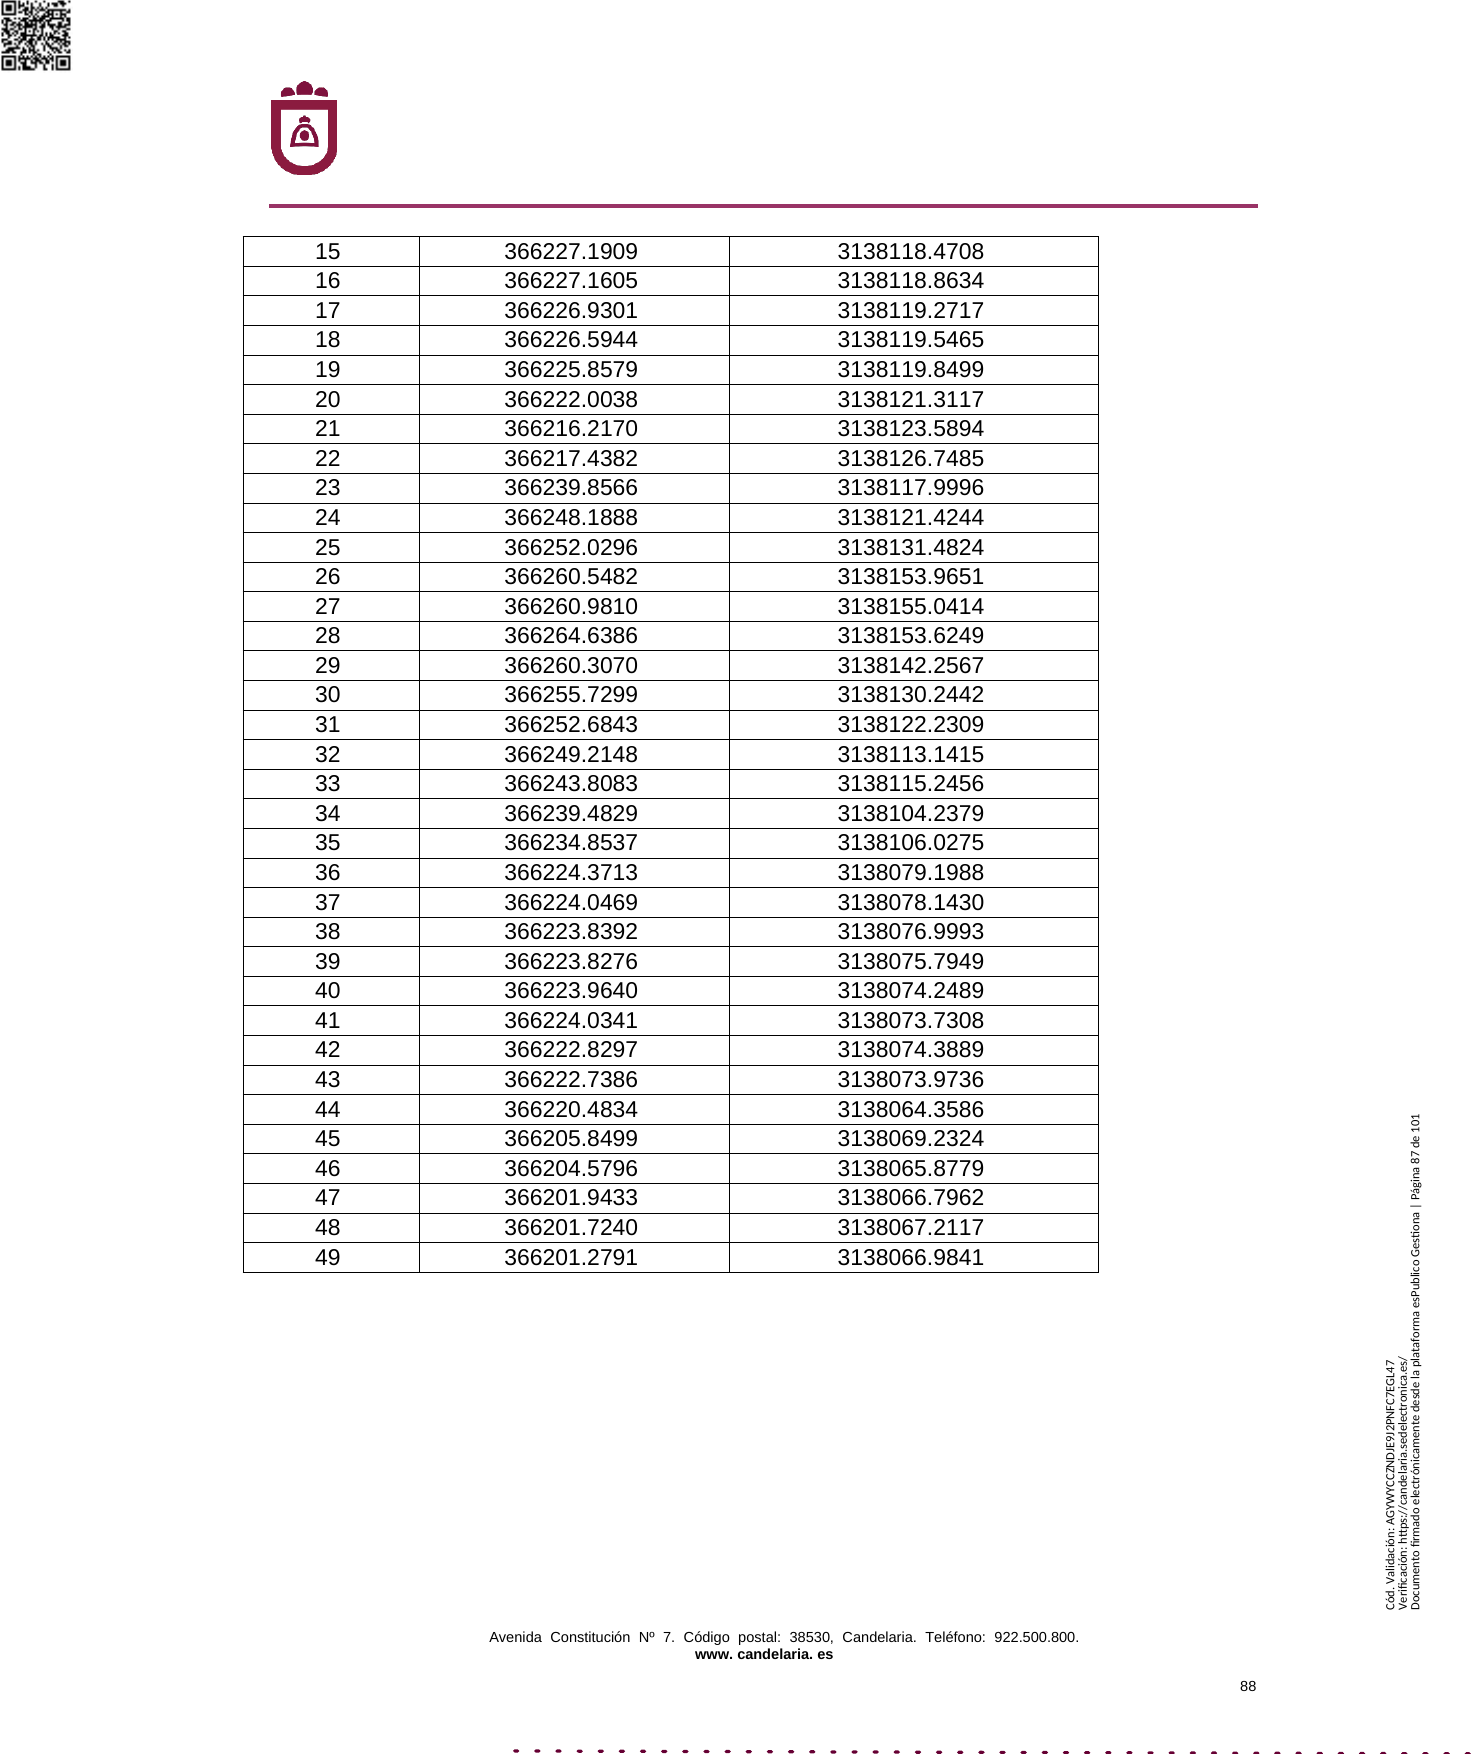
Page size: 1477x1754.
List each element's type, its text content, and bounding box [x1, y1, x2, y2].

table_cell 366222.8297 [420, 1036, 729, 1064]
table_cell 3138118.4708 [730, 237, 1098, 266]
table_cell 43 [244, 1066, 419, 1094]
table_cell 27 [244, 592, 419, 621]
table_cell 3138122.2309 [730, 711, 1098, 739]
table_cell 366220.4834 [420, 1095, 729, 1124]
table_cell 17 [244, 296, 419, 325]
table_cell 3138153.9651 [730, 563, 1098, 591]
table_cell 47 [244, 1184, 419, 1212]
table_cell 366223.8392 [420, 918, 729, 946]
table_cell 19 [244, 356, 419, 384]
table_cell 32 [244, 740, 419, 769]
table_cell 366222.0038 [420, 385, 729, 414]
table_cell 3138121.4244 [730, 504, 1098, 532]
table_cell 3138064.3586 [730, 1095, 1098, 1124]
table_cell 366224.3713 [420, 859, 729, 887]
table_cell 22 [244, 444, 419, 473]
table_cell 366239.8566 [420, 474, 729, 502]
table_cell 36 [244, 859, 419, 887]
table_cell 3138067.2117 [730, 1214, 1098, 1242]
table_cell 39 [244, 947, 419, 976]
table_cell 3138142.2567 [730, 651, 1098, 680]
table_cell 3138131.4824 [730, 533, 1098, 562]
table_cell 3138073.9736 [730, 1066, 1098, 1094]
table_cell 366226.5944 [420, 326, 729, 354]
table_cell 366226.9301 [420, 296, 729, 325]
table_cell 3138119.5465 [730, 326, 1098, 354]
table_cell 366201.2791 [420, 1243, 729, 1272]
table_cell 34 [244, 799, 419, 828]
table_cell 3138123.5894 [730, 415, 1098, 443]
table_cell 366216.2170 [420, 415, 729, 443]
table_cell 31 [244, 711, 419, 739]
table_cell 3138113.1415 [730, 740, 1098, 769]
table_cell 366252.6843 [420, 711, 729, 739]
table_cell 16 [244, 267, 419, 295]
table_cell 3138126.7485 [730, 444, 1098, 473]
table_cell 3138065.8779 [730, 1154, 1098, 1183]
table_cell 40 [244, 977, 419, 1005]
table_cell 3138118.8634 [730, 267, 1098, 295]
table_cell 366252.0296 [420, 533, 729, 562]
table_cell 366264.6386 [420, 622, 729, 650]
table_cell 3138066.9841 [730, 1243, 1098, 1272]
table_cell 366204.5796 [420, 1154, 729, 1183]
table_cell 366224.0469 [420, 888, 729, 917]
table_cell 366260.3070 [420, 651, 729, 680]
table_cell 366260.9810 [420, 592, 729, 621]
table_cell 24 [244, 504, 419, 532]
table_cell 366223.8276 [420, 947, 729, 976]
table_cell 3138153.6249 [730, 622, 1098, 650]
table_cell 366225.8579 [420, 356, 729, 384]
table_cell 3138073.7308 [730, 1006, 1098, 1035]
table_cell 48 [244, 1214, 419, 1242]
table_cell 3138121.3117 [730, 385, 1098, 414]
table_cell 45 [244, 1125, 419, 1153]
table_cell 3138130.2442 [730, 681, 1098, 709]
table_cell 366227.1605 [420, 267, 729, 295]
table_cell 46 [244, 1154, 419, 1183]
table_cell 3138104.2379 [730, 799, 1098, 828]
table_cell 41 [244, 1006, 419, 1035]
table_cell 366239.4829 [420, 799, 729, 828]
table_cell 3138117.9996 [730, 474, 1098, 502]
table_cell 366249.2148 [420, 740, 729, 769]
table_cell 20 [244, 385, 419, 414]
table_cell 3138155.0414 [730, 592, 1098, 621]
table_cell 366223.9640 [420, 977, 729, 1005]
table_cell 366217.4382 [420, 444, 729, 473]
table_cell 366227.1909 [420, 237, 729, 266]
table_cell 38 [244, 918, 419, 946]
table_cell 23 [244, 474, 419, 502]
table_cell 3138106.0275 [730, 829, 1098, 857]
table_cell 29 [244, 651, 419, 680]
table_cell 3138079.1988 [730, 859, 1098, 887]
table_cell 3138119.8499 [730, 356, 1098, 384]
table_cell 366201.9433 [420, 1184, 729, 1212]
table_cell 28 [244, 622, 419, 650]
table_cell 30 [244, 681, 419, 709]
table_cell 366260.5482 [420, 563, 729, 591]
table_cell 366234.8537 [420, 829, 729, 857]
table_cell 3138119.2717 [730, 296, 1098, 325]
table_cell 3138066.7962 [730, 1184, 1098, 1212]
table_cell 49 [244, 1243, 419, 1272]
table_cell 3138075.7949 [730, 947, 1098, 976]
table_cell 35 [244, 829, 419, 857]
table_cell 366248.1888 [420, 504, 729, 532]
table_cell 26 [244, 563, 419, 591]
table_cell 366255.7299 [420, 681, 729, 709]
table_cell 37 [244, 888, 419, 917]
table_cell 3138074.2489 [730, 977, 1098, 1005]
table_cell 3138115.2456 [730, 770, 1098, 798]
table_cell 44 [244, 1095, 419, 1124]
table_cell 25 [244, 533, 419, 562]
table_cell 3138078.1430 [730, 888, 1098, 917]
table_cell 366243.8083 [420, 770, 729, 798]
table_cell 366222.7386 [420, 1066, 729, 1094]
table_cell 18 [244, 326, 419, 354]
table_cell 21 [244, 415, 419, 443]
table_cell 366201.7240 [420, 1214, 729, 1242]
table_cell 366224.0341 [420, 1006, 729, 1035]
table_cell 42 [244, 1036, 419, 1064]
table_cell 3138069.2324 [730, 1125, 1098, 1153]
table_cell 33 [244, 770, 419, 798]
table_cell 3138074.3889 [730, 1036, 1098, 1064]
table_cell 3138076.9993 [730, 918, 1098, 946]
table_cell 15 [244, 237, 419, 266]
table_cell 366205.8499 [420, 1125, 729, 1153]
